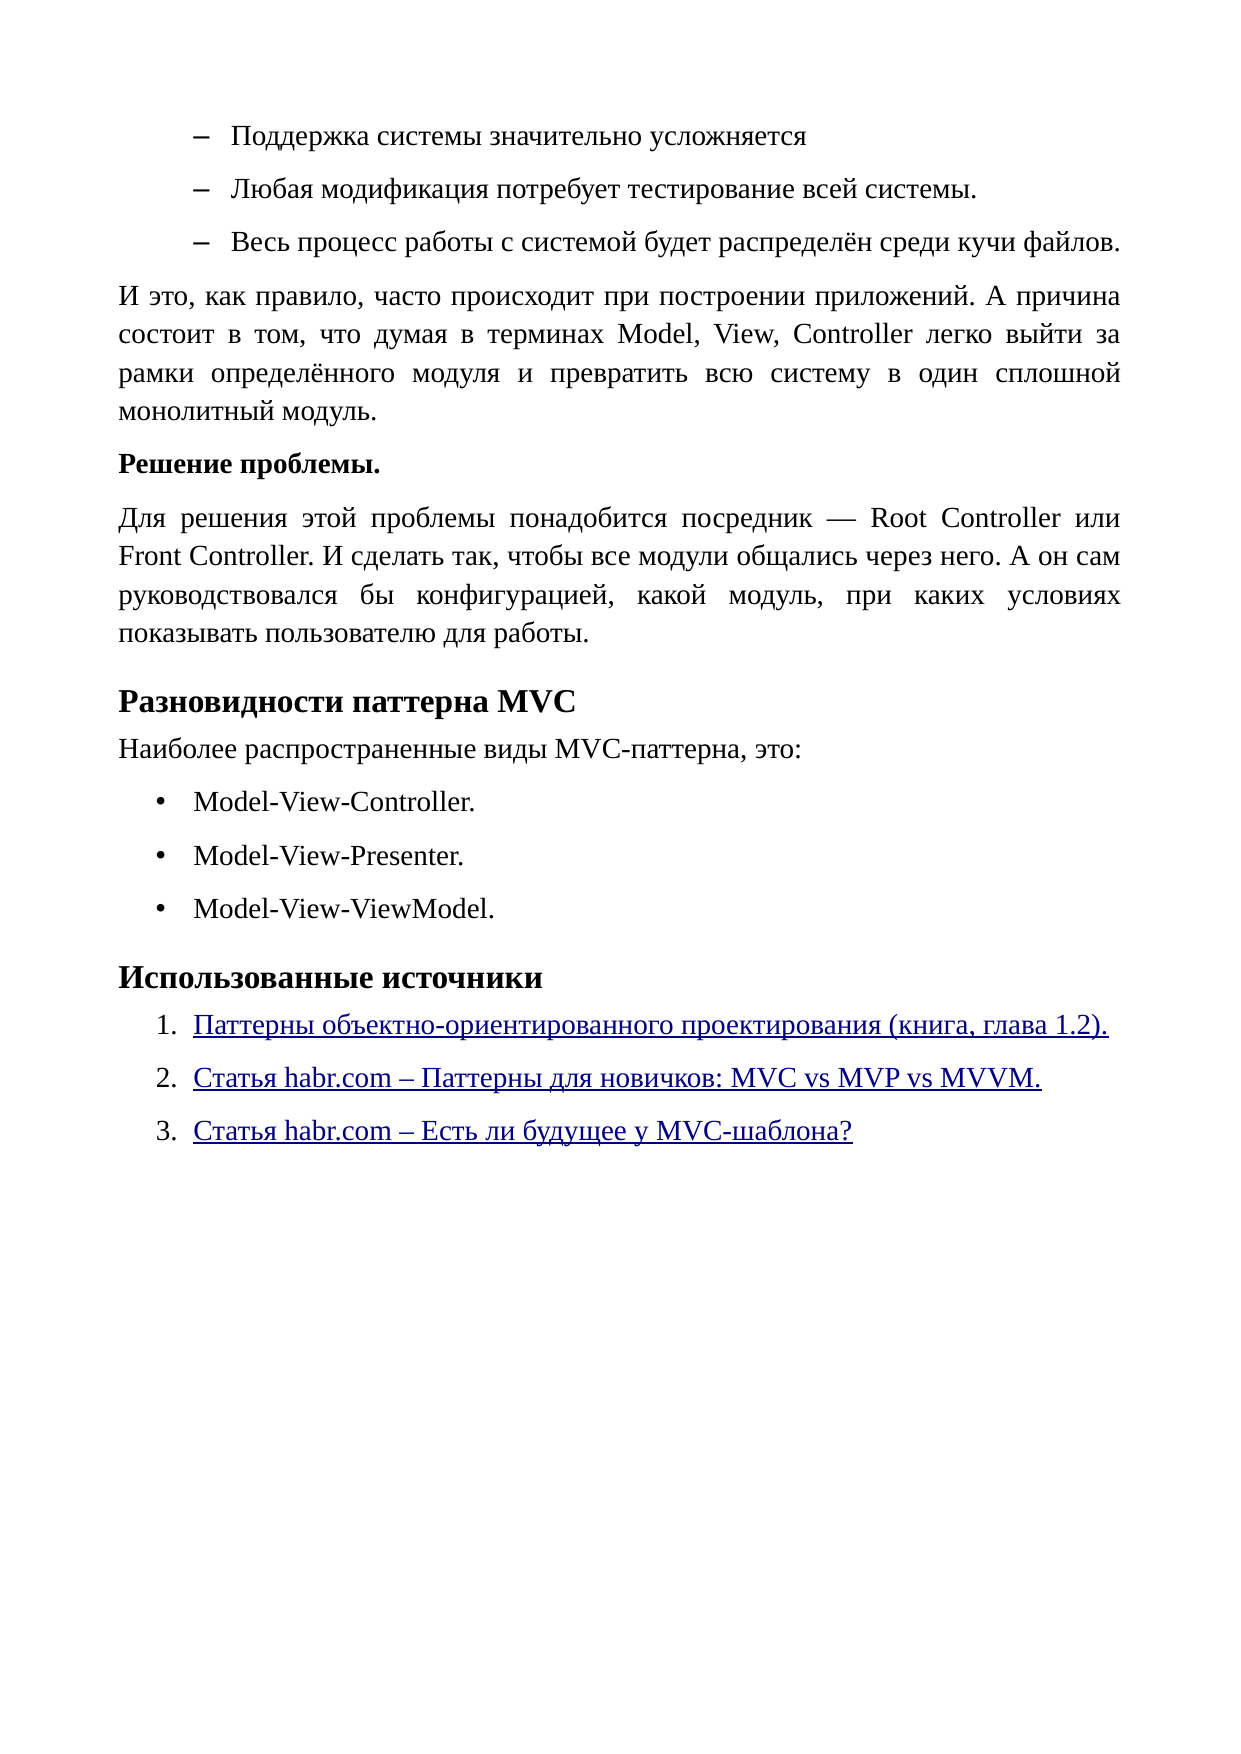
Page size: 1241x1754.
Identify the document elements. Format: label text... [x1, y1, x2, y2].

list Любая модификация потребует тестирование всей системы. [193, 171, 1122, 205]
text Решение проблемы. [118, 447, 1122, 480]
list Поддержка системы значительно усложняется [193, 118, 1122, 152]
subtitle Использованные источники [118, 965, 1122, 994]
list Model-View-ViewModel. [156, 891, 1122, 924]
text Наиболее распространенные виды MVC-паттерна, это: [118, 731, 1122, 765]
text И это, как правило, часто происходит при построении приложений. А причина состоит в том, что думая в терминах Model, View, Controller легко выйти за рамки определённого модуля и превратить всю систему в один сплошной монолитный модуль. [118, 278, 1122, 427]
text Для решения этой проблемы понадобится посредник — Root Controller или Front Controller. И сделать так, чтобы все модули общались через него. А он сам руководствовался бы конфигурацией, какой модуль, при каких условиях показывать пользователю для работы. [118, 500, 1122, 649]
list Model-View-Presenter. [156, 838, 1122, 871]
list Весь процесс работы с системой будет распределён среди кучи файлов. [193, 224, 1122, 258]
list Статья habr.com – Паттерны для новичков: MVC vs MVP vs MVVM. [156, 1060, 1122, 1093]
list Model-View-Controller. [156, 784, 1122, 818]
list Статья habr.com – Есть ли будущее у MVC-шаблона? [156, 1113, 1122, 1147]
subtitle Разновидности паттерна MVC [118, 689, 1122, 719]
list Паттерны объектно-ориентированного проектирования (книга, глава 1.2). [156, 1007, 1122, 1040]
